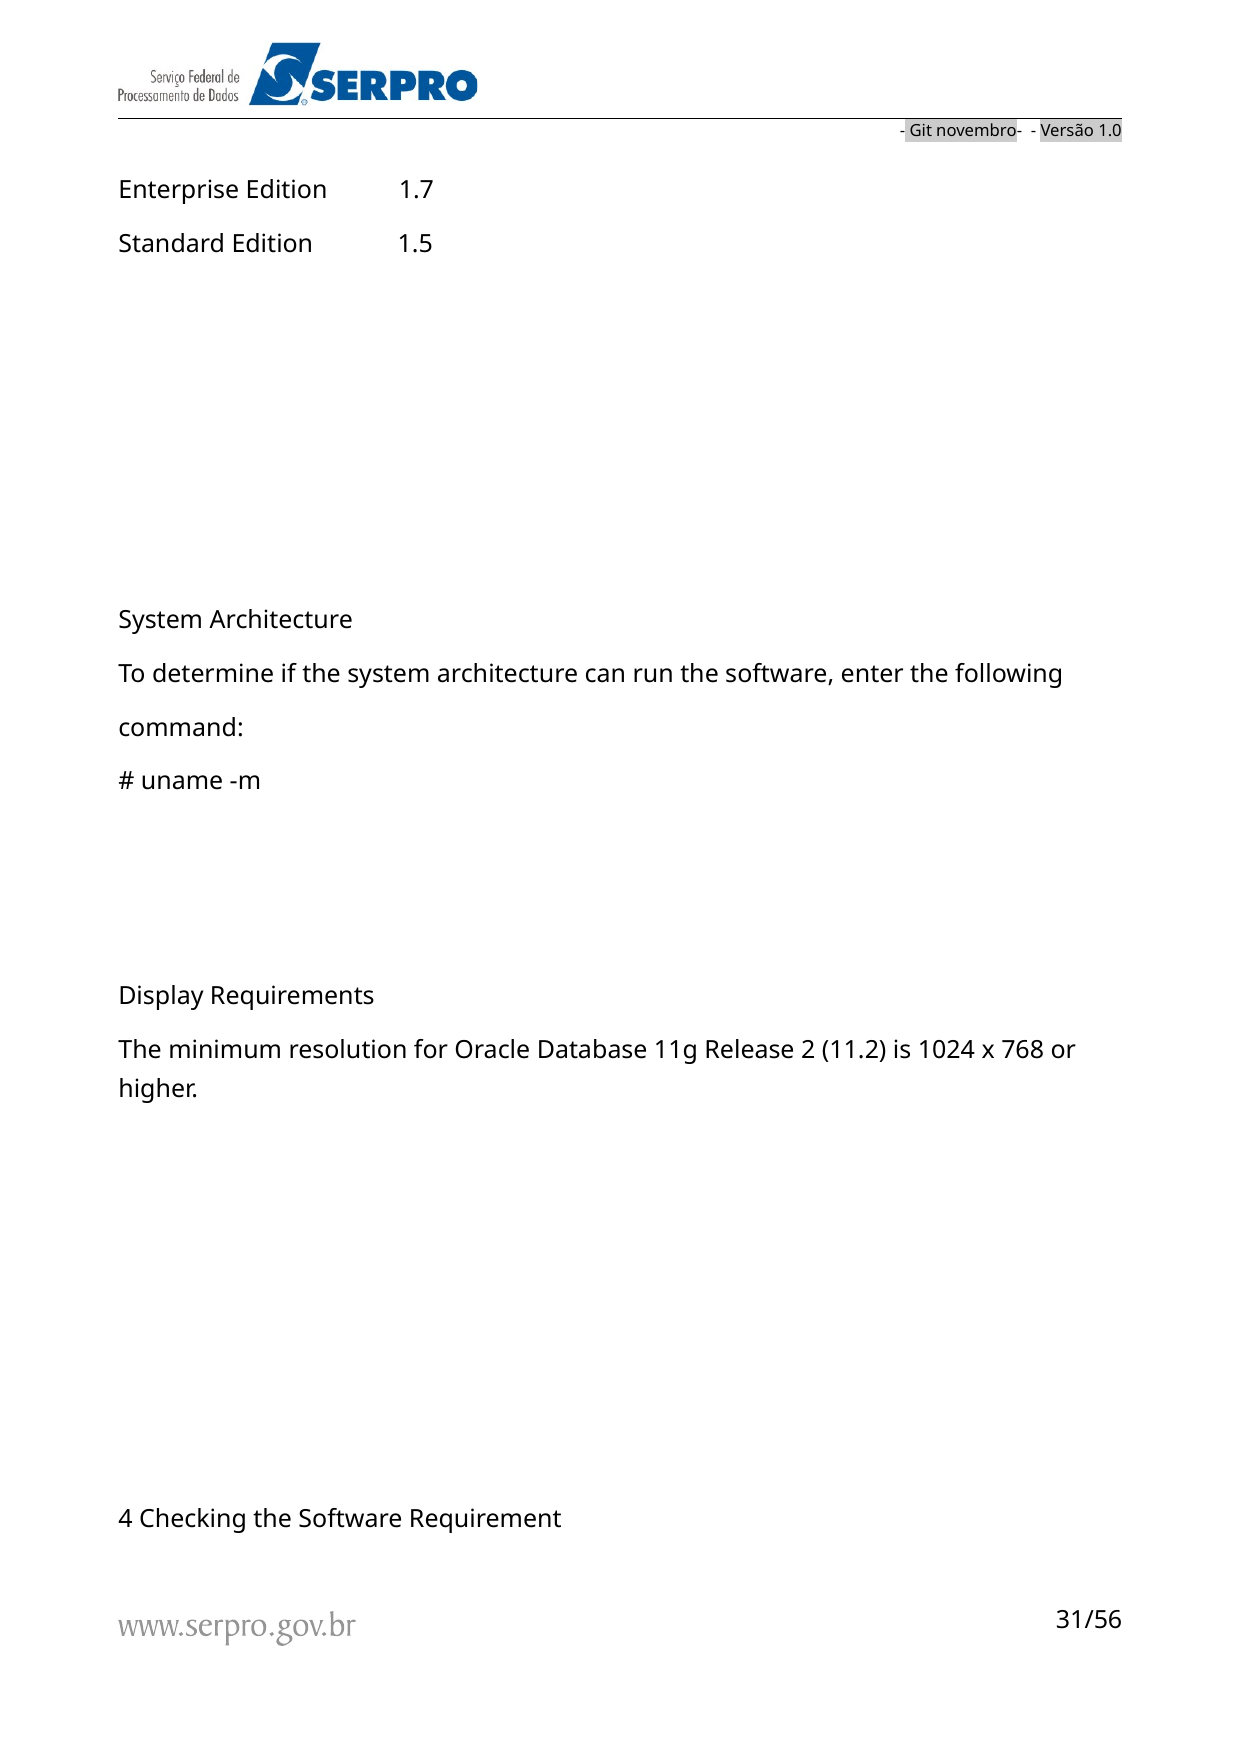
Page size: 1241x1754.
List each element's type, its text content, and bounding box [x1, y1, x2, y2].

text Enterprise Edition 1.7 [118, 172, 1122, 206]
text Standard Edition 1.5 [118, 225, 1122, 259]
text System Architecture [118, 602, 1122, 636]
text The minimum resolution for Oracle Database 11g Release 2 (11.2) is 1024 x 768 or higher. [118, 1032, 1122, 1105]
text Display Requirements [118, 978, 1122, 1012]
picture [118, 41, 478, 106]
text To determine if the system architecture can run the software, enter the following [118, 655, 1122, 689]
text # uname -m [118, 763, 1122, 797]
text command: [118, 709, 1122, 743]
text 4 Checking the Software Requirement [118, 1501, 1122, 1535]
